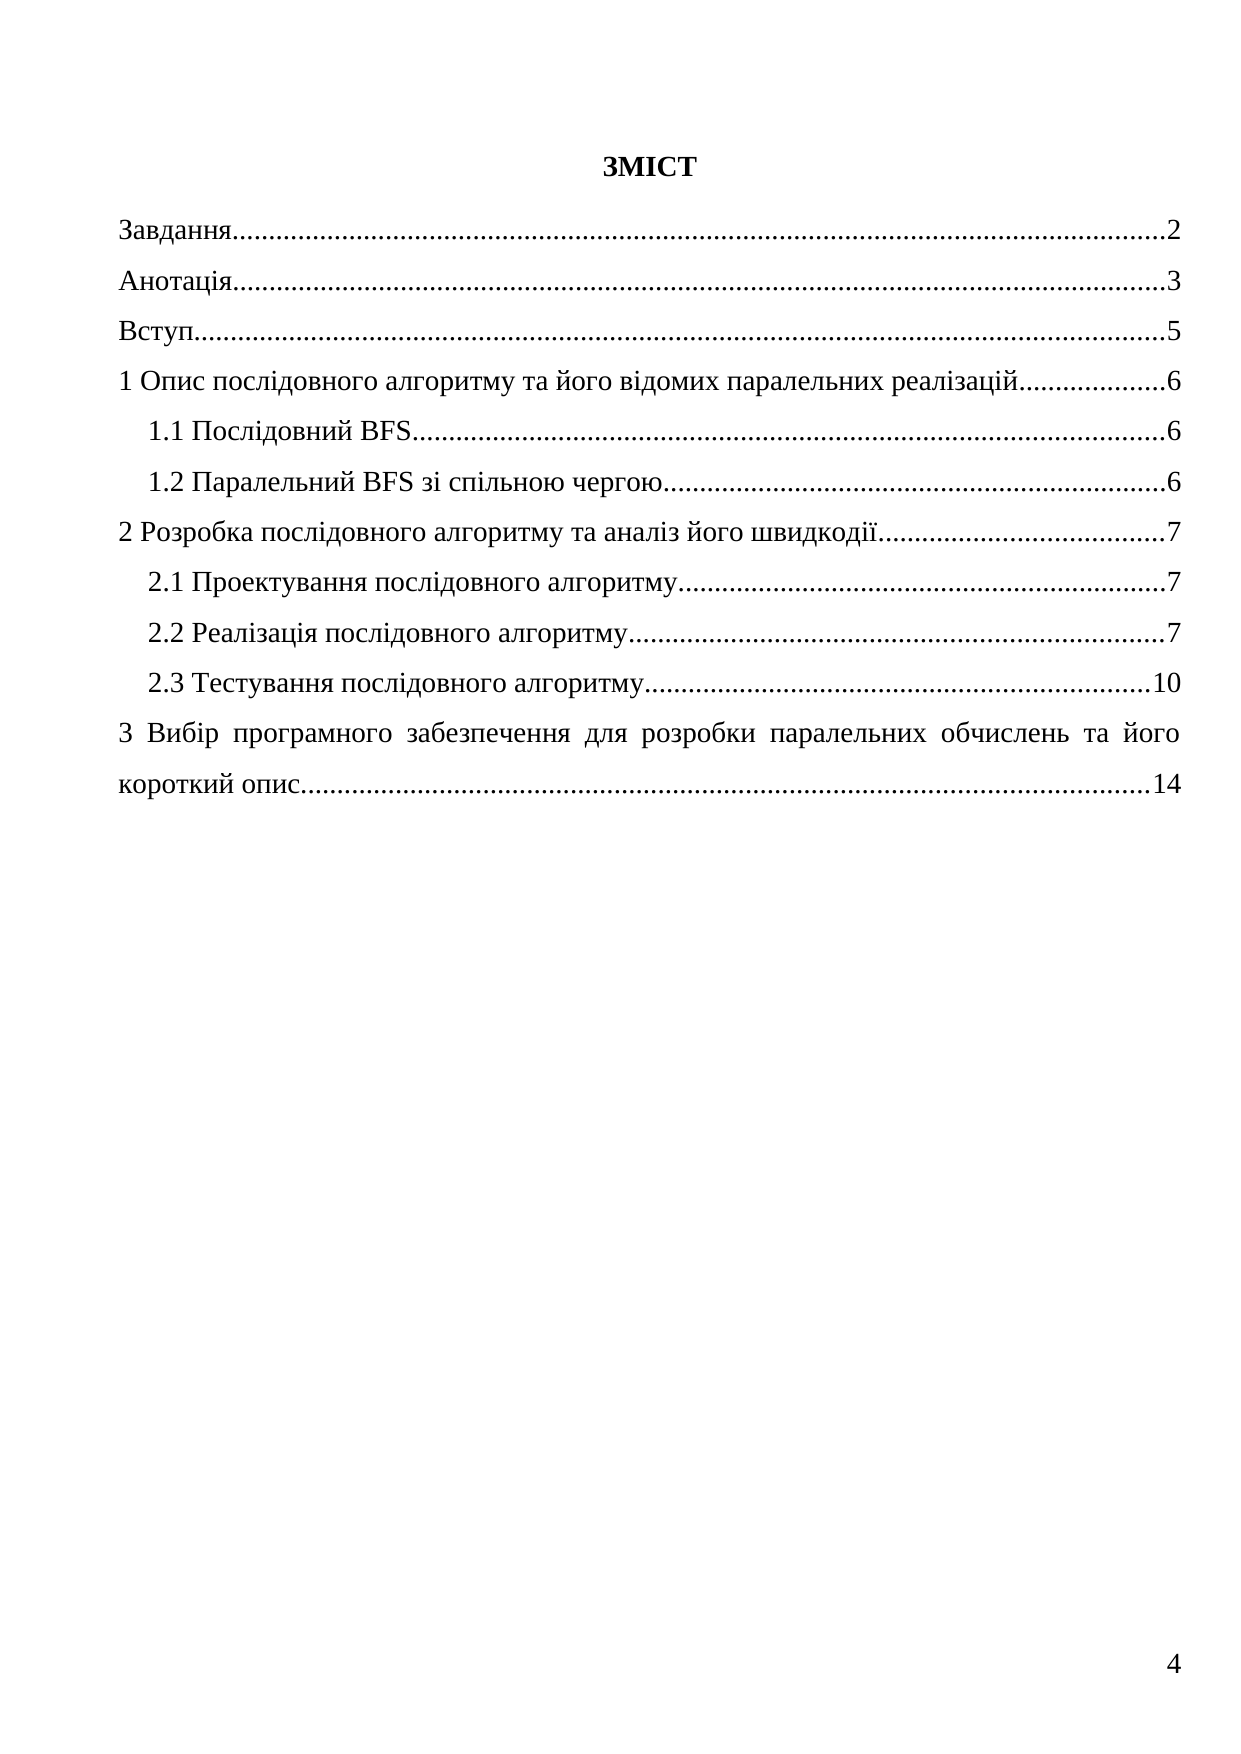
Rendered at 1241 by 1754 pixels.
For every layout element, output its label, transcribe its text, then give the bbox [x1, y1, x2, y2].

text 1 Опис послідовного алгоритму та його відомих паралельних реалізацій 6 [118, 363, 1181, 397]
text Анотація 3 [118, 263, 1181, 296]
text 2.3 Тестування послідовного алгоритму 10 [148, 665, 1181, 699]
text 2.1 Проектування послідовного алгоритму 7 [148, 564, 1181, 598]
text 2.2 Реалізація послідовного алгоритму 7 [148, 615, 1181, 648]
text 1.1 Послідовний BFS 6 [148, 413, 1181, 447]
text 3 Вибір програмного забезпечення для розробки паралельних обчислень та його короткий опис 14 [118, 715, 1181, 799]
text 2 Розробка послідовного алгоритму та аналіз його швидкодії 7 [118, 514, 1181, 548]
subtitle ЗМІСТ [118, 149, 1181, 183]
text Вступ 5 [118, 313, 1181, 346]
text Завдання 2 [118, 212, 1181, 246]
text 1.2 Паралельний BFS зі спільною чергою 6 [148, 464, 1181, 497]
